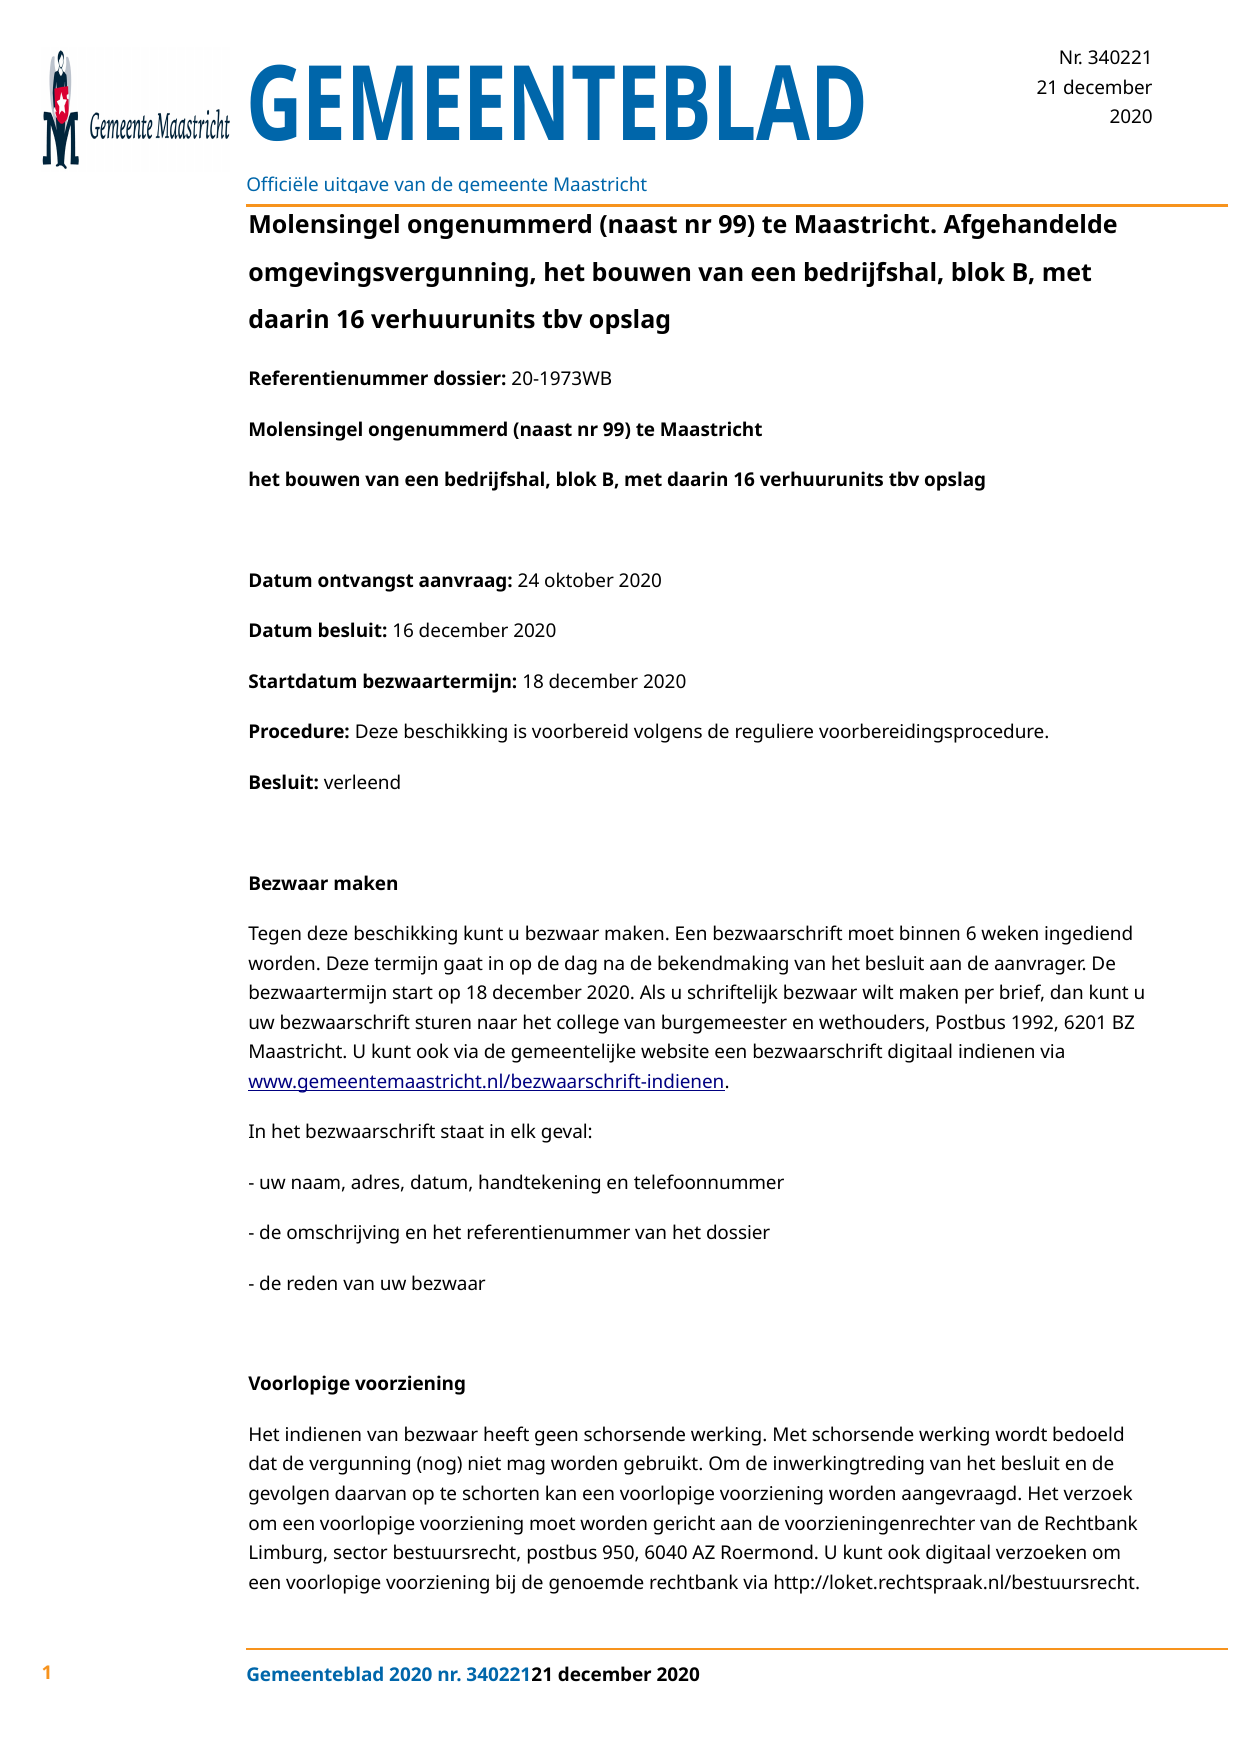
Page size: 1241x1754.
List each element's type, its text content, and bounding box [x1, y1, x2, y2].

text Procedure: Deze beschikking is voorbereid volgens de reguliere voorbereidingsprocedure. [248, 718, 1152, 744]
text Referentienummer dossier: 20-1973WB [248, 366, 1152, 391]
text Datum besluit: 16 december 2020 [248, 618, 1152, 643]
text In het bezwaarschrift staat in elk geval: [248, 1118, 1152, 1144]
text Het indienen van bezwaar heeft geen schorsende werking. Met schorsende werking wordt bedoeld dat de vergunning (nog) niet mag worden gebruikt. Om de inwerkingtreding van het besluit en de gevolgen daarvan op te schorten kan een voorlopige voorziening worden aangevraagd. Het verzoek om een voorlopige voorziening moet worden gericht aan de voorzieningenrechter van de Rechtbank Limburg, sector bestuursrecht, postbus 950, 6040 AZ Roermond. U kunt ook digitaal verzoeken om een voorlopige voorziening bij de genoemde rechtbank via http://loket.rechtspraak.nl/bestuursrecht. [248, 1421, 1152, 1594]
text Molensingel ongenummerd (naast nr 99) te Maastricht. Afgehandelde omgevingsvergunning, het bouwen van een bedrijfshal, blok B, met daarin 16 verhuurunits tbv opslag [248, 207, 1152, 336]
text Datum ontvangst aanvraag: 24 oktober 2020 [248, 567, 1152, 593]
text - de omschrijving en het referentienummer van het dossier [248, 1219, 1152, 1245]
text Besluit: verleend [248, 769, 1152, 794]
text Molensingel ongenummerd (naast nr 99) te Maastricht [248, 416, 1152, 442]
text - uw naam, adres, datum, handtekening en telefoonnummer [248, 1169, 1152, 1194]
picture [41, 47, 231, 172]
text - de reden van uw bezwaar [248, 1270, 1152, 1295]
text Tegen deze beschikking kunt u bezwaar maken. Een bezwaarschrift moet binnen 6 weken ingediend worden. Deze termijn gaat in op de dag na de bekendmaking van het besluit aan de aanvrager. De bezwaartermijn start op 18 december 2020. Als u schriftelijk bezwaar wilt maken per brief, dan kunt u uw bezwaarschrift sturen naar het college van burgemeester en wethouders, Postbus 1992, 6201 BZ Maastricht. U kunt ook via de gemeentelijke website een bezwaarschrift digitaal indienen via www.gemeentemaastricht.nl/bezwaarschrift-indienen. [248, 920, 1152, 1094]
text het bouwen van een bedrijfshal, blok B, met daarin 16 verhuurunits tbv opslag [248, 466, 1152, 492]
text Startdatum bezwaartermijn: 18 december 2020 [248, 668, 1152, 694]
text Voorlopige voorziening [248, 1371, 1152, 1396]
text Bezwaar maken [248, 870, 1152, 895]
